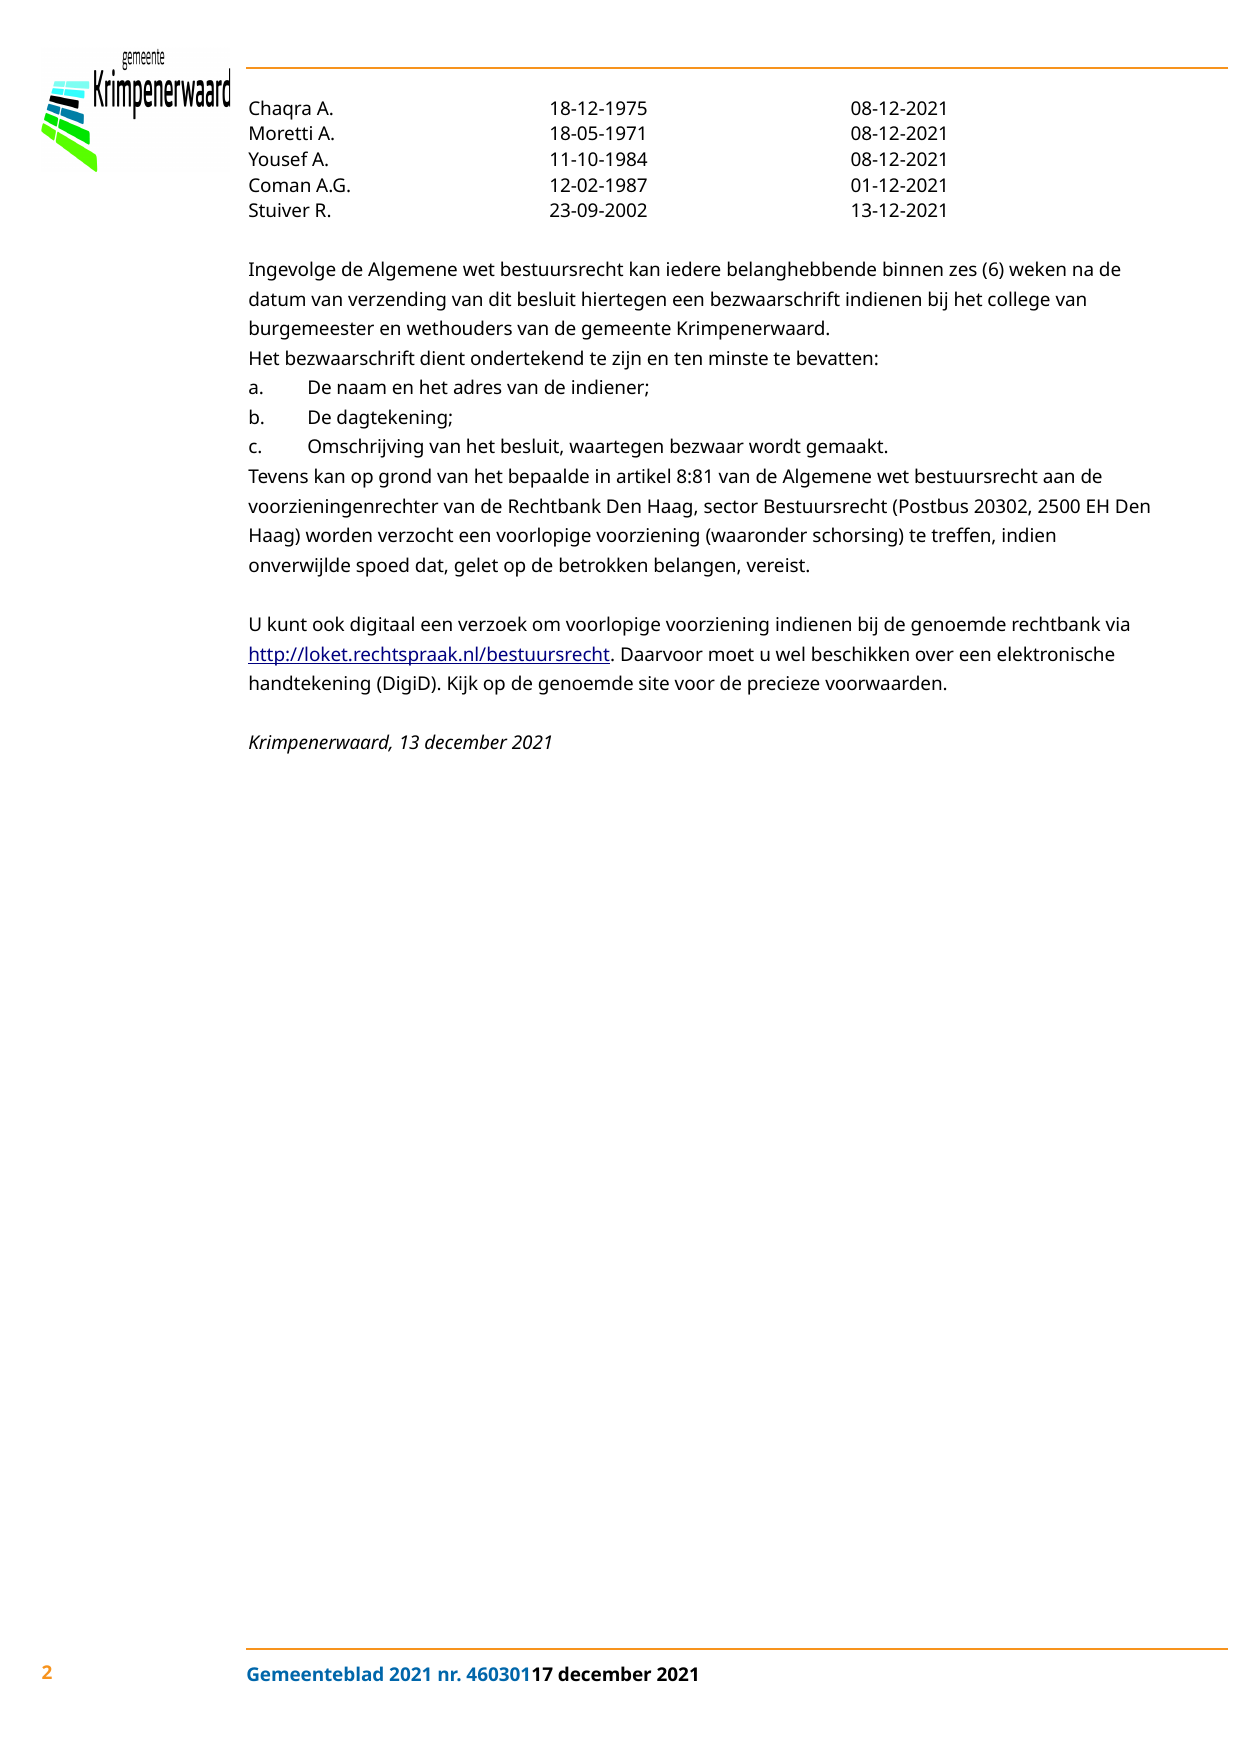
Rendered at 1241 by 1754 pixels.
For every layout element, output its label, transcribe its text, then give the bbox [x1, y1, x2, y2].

text Het bezwaarschrift dient ondertekend te zijn en ten minste te bevatten: [248, 345, 1152, 371]
list De dagtekening; [248, 404, 1152, 430]
list De naam en het adres van de indiener; [248, 374, 1152, 400]
table_cell 12-02-1987 [549, 172, 850, 198]
table_cell 08-12-2021 [850, 95, 1152, 121]
table_cell Coman A.G. [248, 172, 549, 198]
text U kunt ook digitaal een verzoek om voorlopige voorziening indienen bij de genoemde rechtbank via http://loket.rechtspraak.nl/bestuursrecht. Daarvoor moet u wel beschikken over een elektronische handtekening (DigiD). Kijk op de genoemde site voor de precieze voorwaarden. [248, 611, 1152, 696]
list Omschrijving van het besluit, waartegen bezwaar wordt gemaakt. [248, 434, 1152, 459]
table_cell 01-12-2021 [850, 172, 1152, 198]
table_cell Stuiver R. [248, 198, 549, 223]
table_cell 08-12-2021 [850, 146, 1152, 172]
table_cell 18-12-1975 [549, 95, 850, 121]
table_cell 08-12-2021 [850, 121, 1152, 146]
table_cell 23-09-2002 [549, 198, 850, 223]
table_cell Chaqra A. [248, 95, 549, 121]
table_cell Yousef A. [248, 146, 549, 172]
text Tevens kan op grond van het bepaalde in artikel 8:81 van de Algemene wet bestuursrecht aan de voorzieningenrechter van de Rechtbank Den Haag, sector Bestuursrecht (Postbus 20302, 2500 EH Den Haag) worden verzocht een voorlopige voorziening (waaronder schorsing) te treffen, indien onverwijlde spoed dat, gelet op de betrokken belangen, vereist. [248, 463, 1152, 578]
table_cell Moretti A. [248, 121, 549, 146]
table_cell 18-05-1971 [549, 121, 850, 146]
text Ingevolge de Algemene wet bestuursrecht kan iedere belanghebbende binnen zes (6) weken na de datum van verzending van dit besluit hiertegen een bezwaarschrift indienen bij het college van burgemeester en wethouders van de gemeente Krimpenerwaard. [248, 256, 1152, 341]
picture [41, 47, 231, 172]
text Krimpenerwaard, 13 december 2021 [248, 729, 1152, 755]
table_cell 13-12-2021 [850, 198, 1152, 223]
table_cell 11-10-1984 [549, 146, 850, 172]
